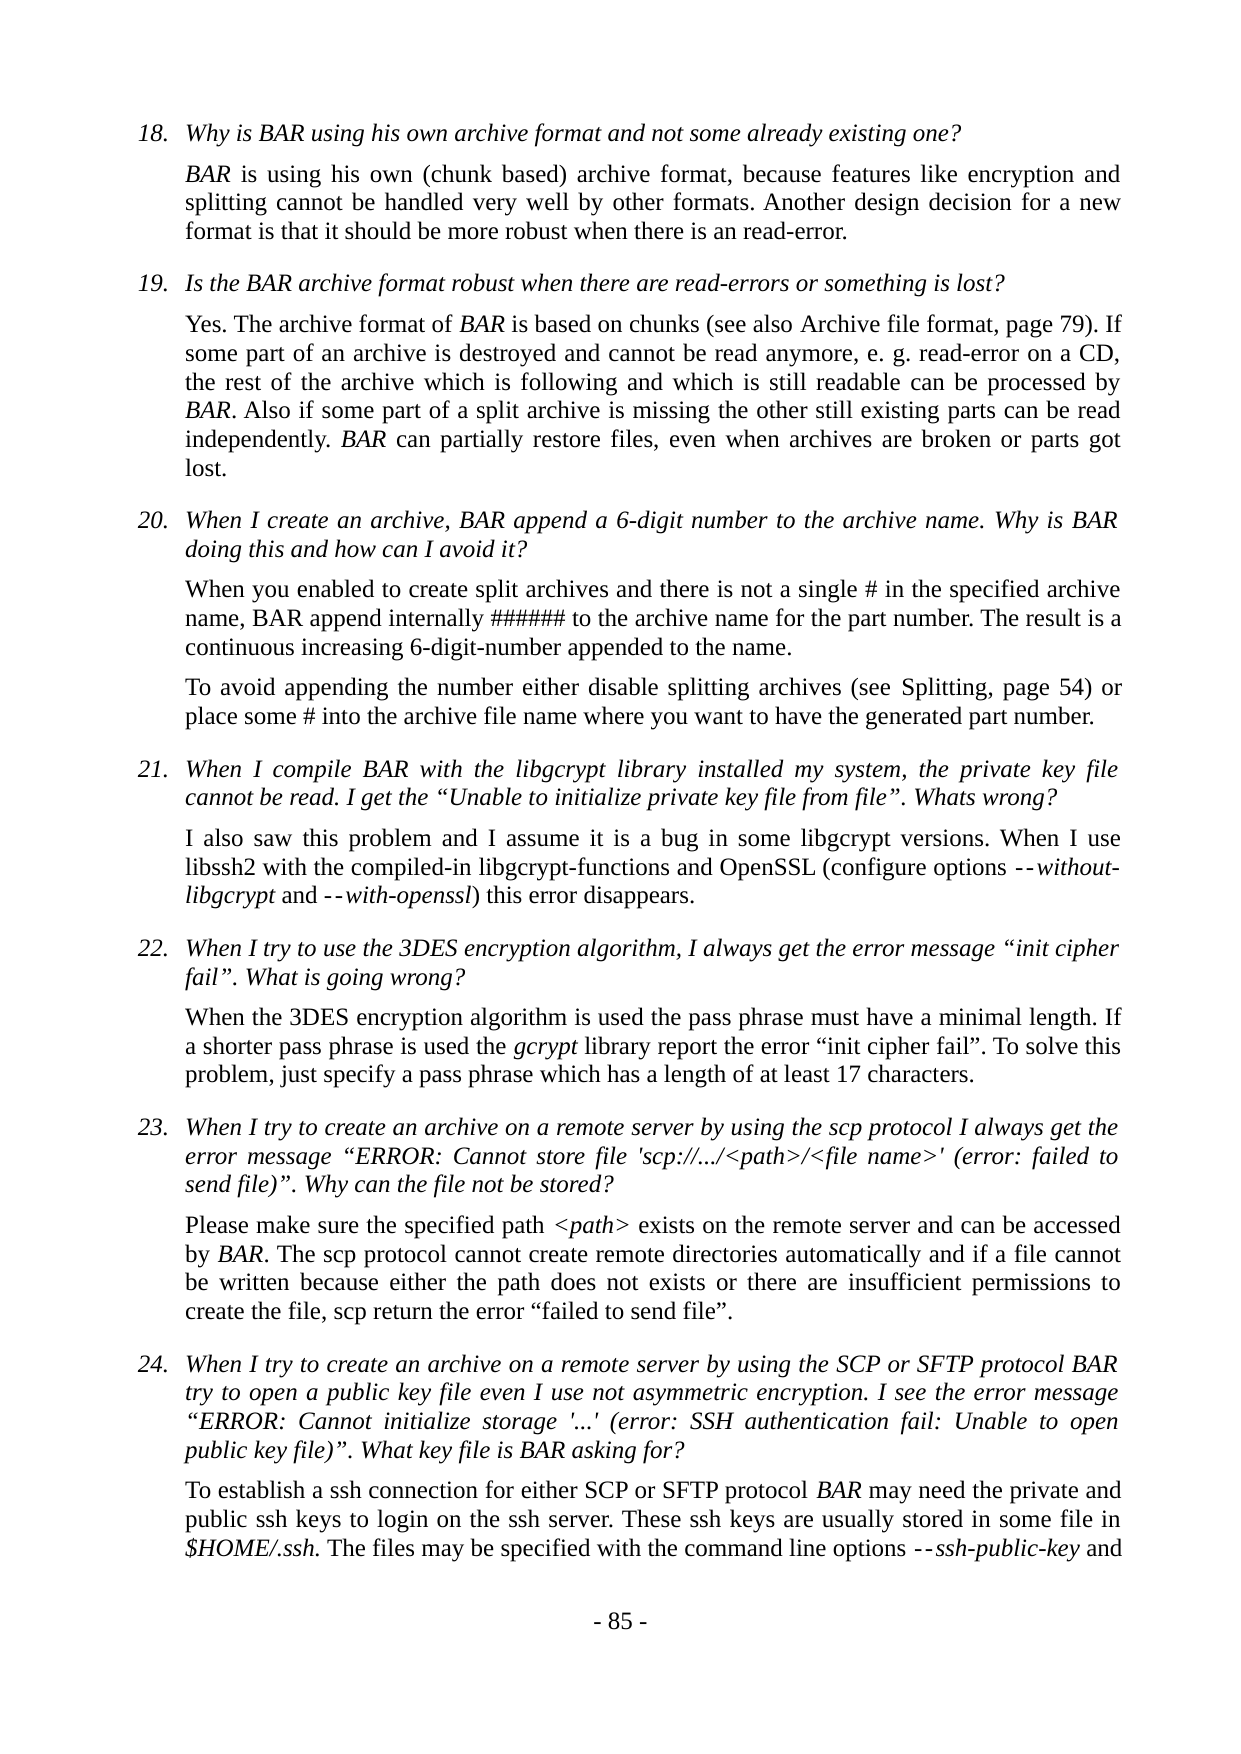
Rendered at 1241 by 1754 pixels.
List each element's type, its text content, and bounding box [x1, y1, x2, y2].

text To avoid appending the number either disable splitting archives (see Splitting, page 53) or place some # into the archive file name where you want to have the generated part number. [185, 672, 1122, 730]
list Is the BAR archive format robust when there are read-errors or something is lost? [138, 268, 1122, 297]
list When I compile BAR with the libgcrypt library installed my system, the private key file cannot be read. I get the “Unable to initialize private key file from file”. Whats wrong? [138, 754, 1122, 811]
text BAR is using his own (chunk based) archive format, because features like encryption and splitting cannot be handled very well by other formats. Another design decision for a new format is that it should be more robust when there is an read-error. [185, 159, 1122, 245]
list When I try to create an archive on a remote server by using the SCP or SFTP protocol BAR try to open a public key file even I use not asymmetric encryption. I see the error message “ERROR: Cannot initialize storage '...' (error: SSH authentication fail: Unable to open public key file)”. What key file is BAR asking for? [138, 1349, 1122, 1464]
list When I create an archive, BAR append a 6-digit number to the archive name. Why is BAR doing this and how can I avoid it? [138, 505, 1122, 563]
text When you enabled to create split archives and there is not a single # in the specified archive name, BAR append internally ###### to the archive name for the part number. The result is a continuous increasing 6-digit-number appended to the name. [185, 574, 1122, 661]
text Yes. The archive format of BAR is based on chunks (see also Archive file format, page 78). If some part of an archive is destroyed and cannot be read anymore, e. g. read-error on a CD, the rest of the archive which is following and which is still readable can be processed by BAR. Also if some part of a split archive is missing the other still existing parts can be read independently. BAR can partially restore files, even when archives are broken or parts got lost. [185, 309, 1122, 482]
text To establish a ssh connection for either SCP or SFTP protocol BAR may need the private and public ssh keys to login on the ssh server. These ssh keys are usually stored in some file in $HOME/.ssh. The files may be specified with the command line options ‑‑ssh-public-key and [185, 1475, 1122, 1562]
text When the 3DES encryption algorithm is used the pass phrase must have a minimal length. If a shorter pass phrase is used the gcrypt library report the error “init cipher fail”. To solve this problem, just specify a pass phrase which has a length of at least 17 characters. [185, 1002, 1122, 1088]
list When I try to use the 3DES encryption algorithm, I always get the error message “init cipher fail”. What is going wrong? [138, 933, 1122, 990]
list When I try to create an archive on a remote server by using the scp protocol I always get the error message “ERROR: Cannot store file 'scp://.../<path>/<file name>' (error: failed to send file)”. Why can the file not be stored? [138, 1112, 1122, 1198]
text I also saw this problem and I assume it is a bug in some libgcrypt versions. When I use libssh2 with the compiled-in libgcrypt-functions and OpenSSL (configure options ‑‑without-libgcrypt and ‑‑with-openssl) this error disappears. [185, 823, 1122, 909]
list Why is BAR using his own archive format and not some already existing one? [138, 118, 1122, 147]
text Please make sure the specified path <path> exists on the remote server and can be accessed by BAR. The scp protocol cannot create remote directories automatically and if a file cannot be written because either the path does not exists or there are insufficient permissions to create the file, scp return the error “failed to send file”. [185, 1210, 1122, 1325]
